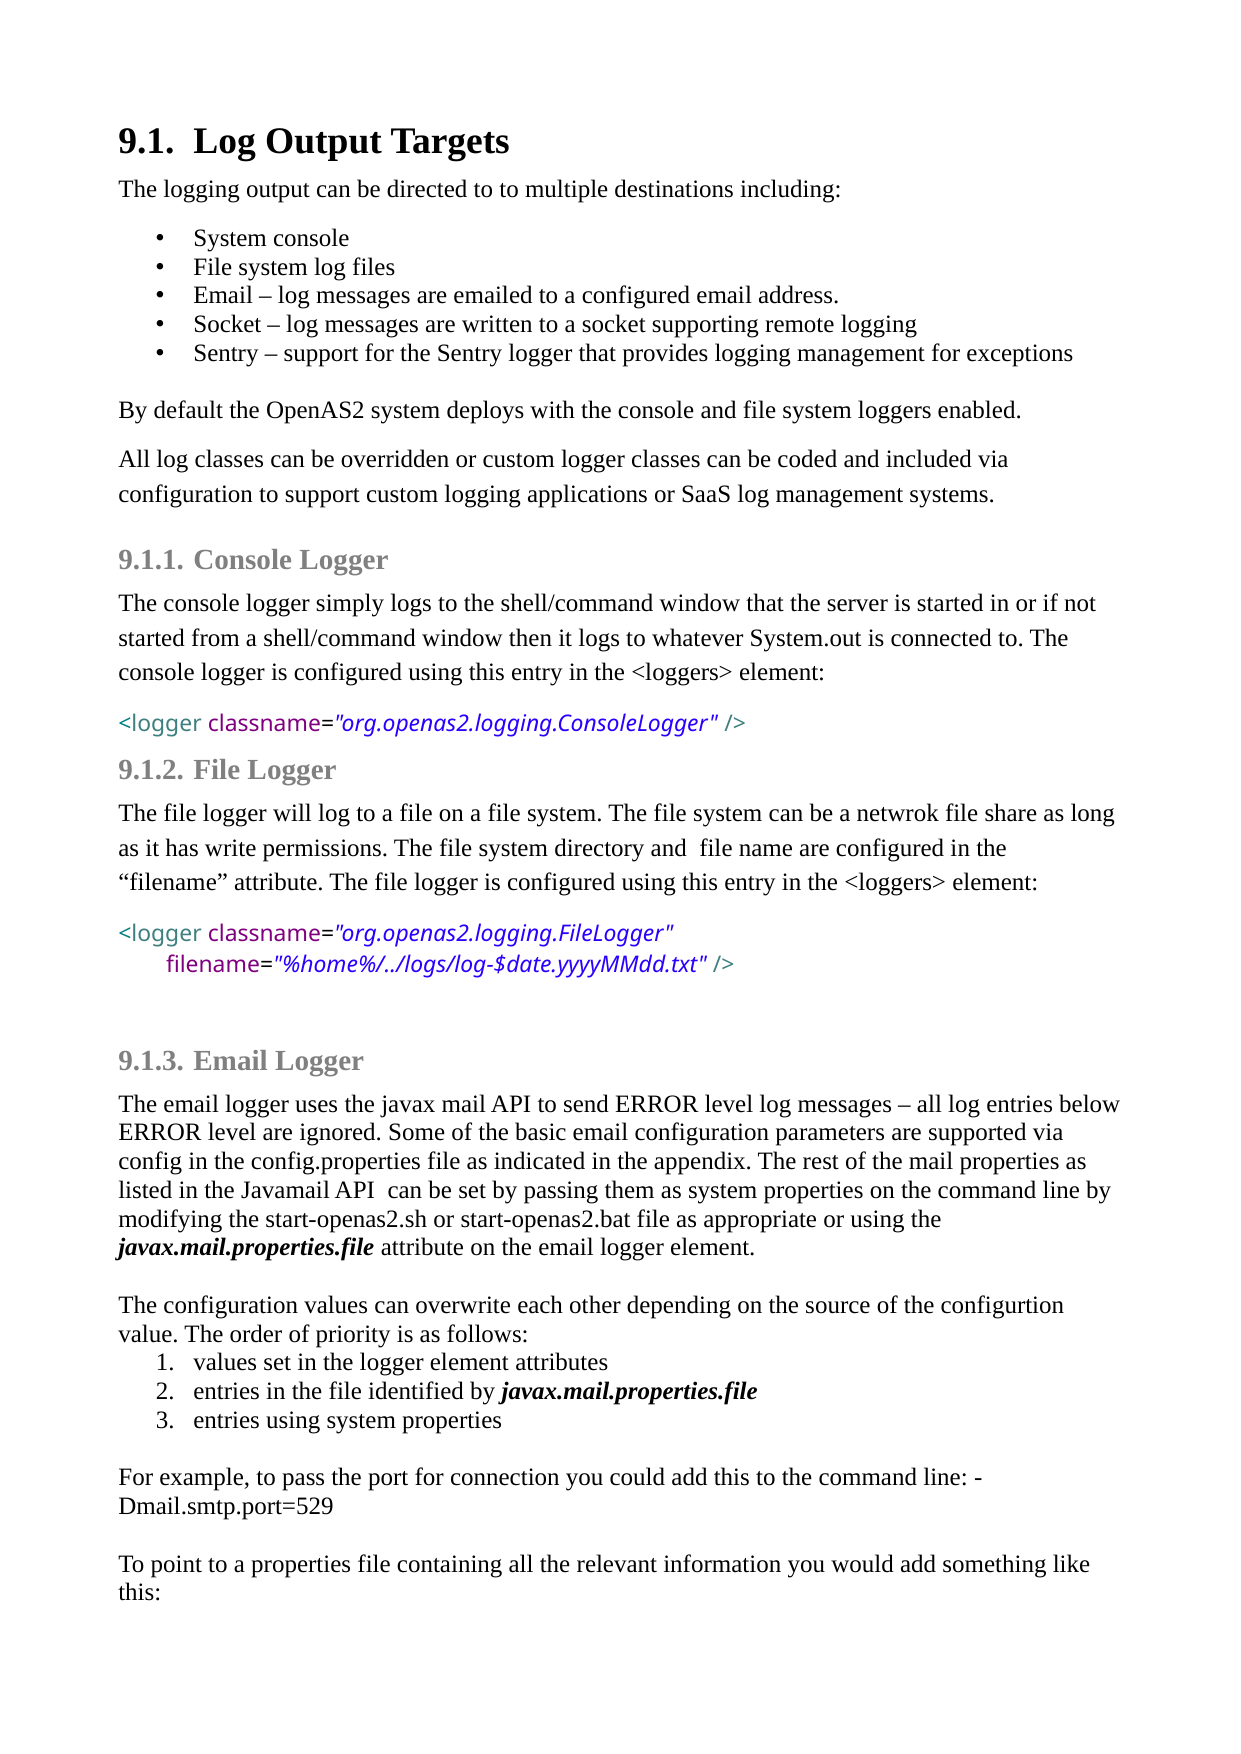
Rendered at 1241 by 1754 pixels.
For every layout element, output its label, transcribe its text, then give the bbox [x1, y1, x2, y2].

text All log classes can be overridden or custom logger classes can be coded and included via configuration to support custom logging applications or SaaS log management systems. [118, 444, 1122, 508]
text <logger classname="org.openas2.logging.FileLogger" [118, 916, 1122, 948]
list entries in the file identified by javax.mail.properties.file [156, 1376, 1122, 1405]
subtitle Console Logger [118, 542, 1122, 576]
text <logger classname="org.openas2.logging.ConsoleLogger" /> [118, 707, 1122, 738]
text The email logger uses the javax mail API to send ERROR level log messages – all log entries below ERROR level are ignored. Some of the basic email configuration parameters are supported via config in the config.properties file as indicated in the appendix. The rest of the mail properties as listed in the Javamail API can be set by passing them as system properties on the command line by modifying the start-openas2.sh or start-openas2.bat file as appropriate or using the javax.mail.properties.file attribute on the email logger element. [118, 1089, 1122, 1261]
list entries using system properties [156, 1405, 1122, 1434]
list values set in the logger element attributes [156, 1347, 1122, 1376]
list Sentry – support for the Sentry logger that provides logging management for exceptions [156, 338, 1122, 367]
text The configuration values can overwrite each other depending on the source of the configurtion value. The order of priority is as follows: [118, 1290, 1122, 1347]
list System console [156, 223, 1122, 252]
text The logging output can be directed to to multiple destinations including: [118, 174, 1122, 202]
text By default the OpenAS2 system deploys with the console and file system loggers enabled. [118, 395, 1122, 424]
subtitle File Logger [118, 752, 1122, 786]
text To point to a properties file containing all the relevant information you would add something like this: [118, 1549, 1122, 1606]
text For example, to pass the port for connection you could add this to the command line: -Dmail.smtp.port=529 [118, 1462, 1122, 1520]
subtitle Email Logger [118, 1043, 1122, 1076]
text The file logger will log to a file on a file system. The file system can be a netwrok file share as long as it has write permissions. The file system directory and file name are configured in the “filename” attribute. The file logger is configured using this entry in the <loggers> element: [118, 798, 1122, 896]
text The console logger simply logs to the shell/command window that the server is started in or if not started from a shell/command window then it logs to whatever System.out is connected to. The console logger is configured using this entry in the <loggers> element: [118, 588, 1122, 686]
list File system log files [156, 252, 1122, 280]
subtitle Log Output Targets [118, 118, 1122, 161]
list Email – log messages are emailed to a configured email address. [156, 280, 1122, 309]
list Socket – log messages are written to a socket supporting remote logging [156, 309, 1122, 338]
text filename="%home%/../logs/log-$date.yyyyMMdd.txt" /> [118, 948, 1122, 979]
